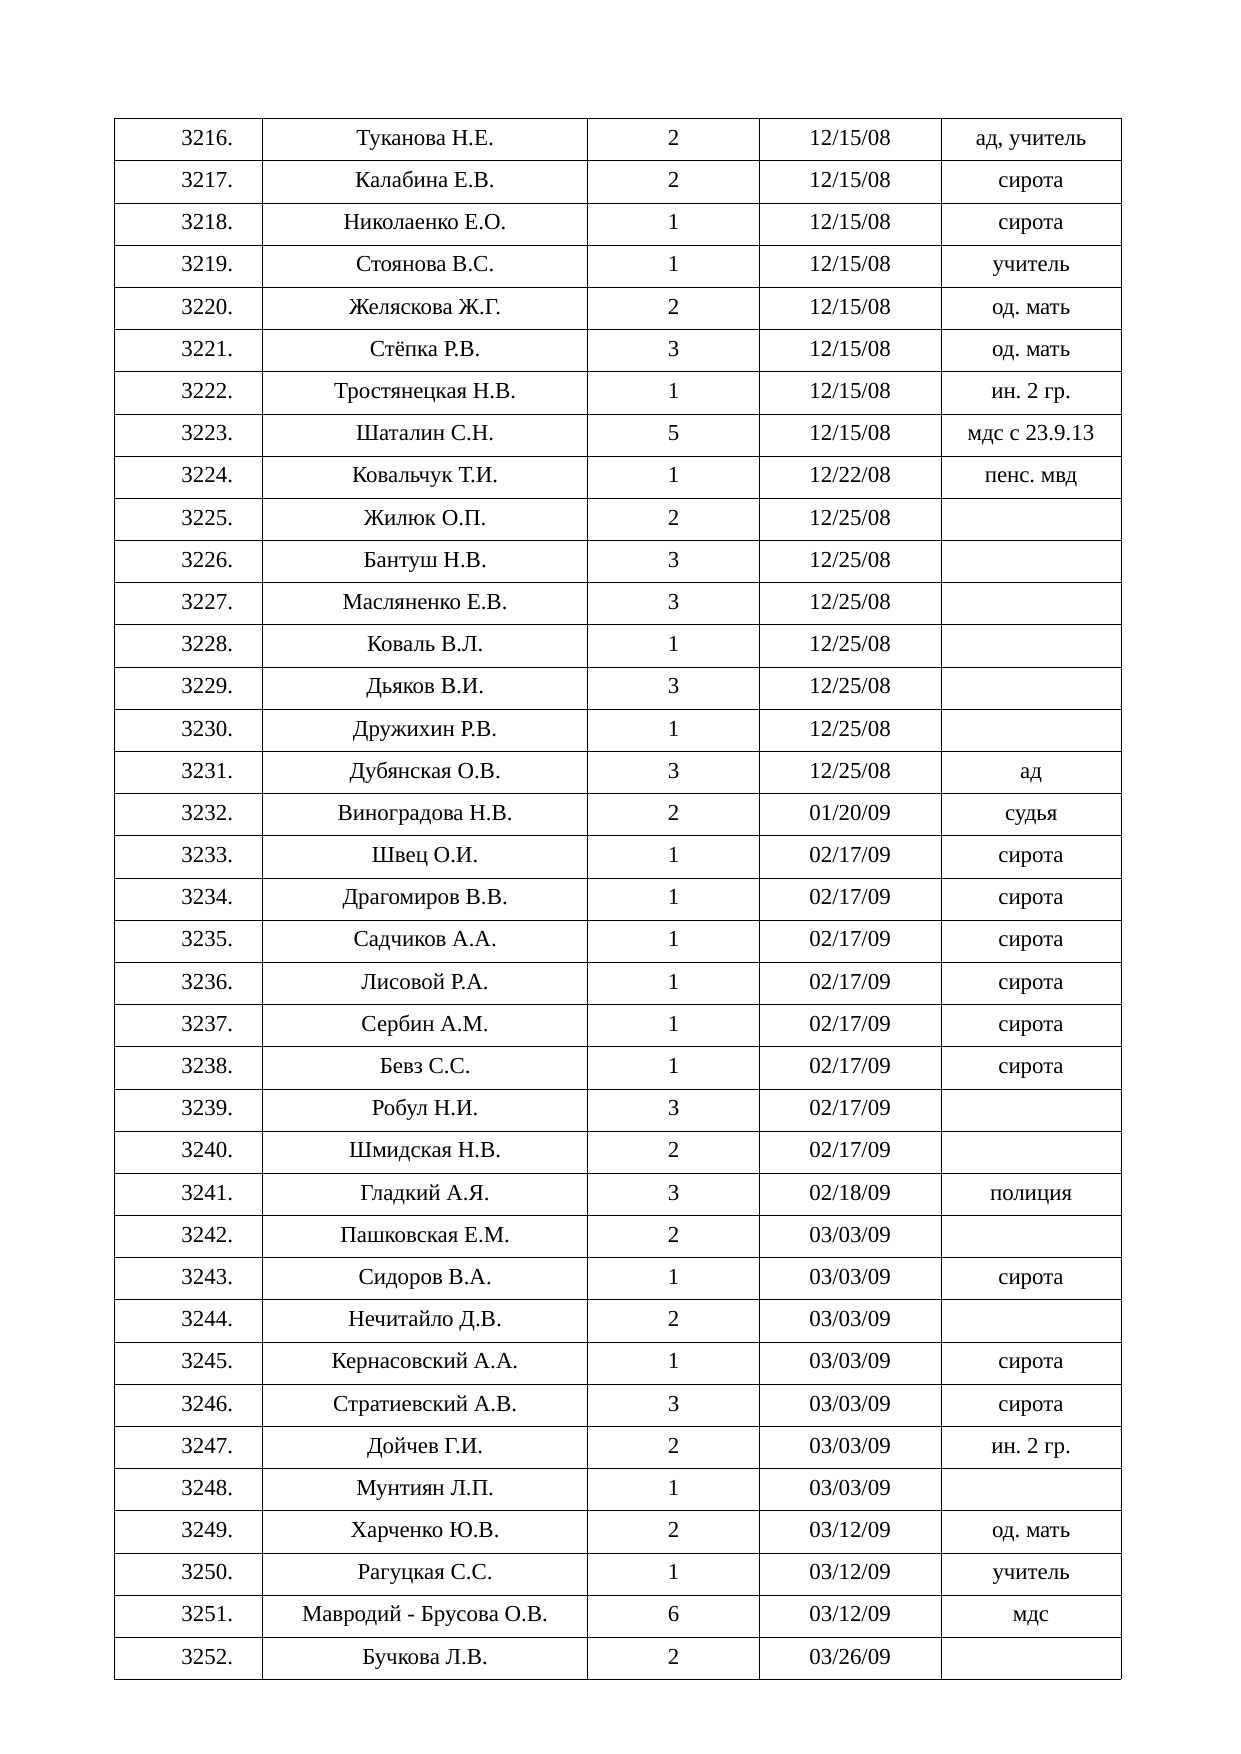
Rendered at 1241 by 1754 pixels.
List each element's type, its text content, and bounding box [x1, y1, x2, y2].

table_cell 3 [588, 668, 759, 709]
table_cell Пашковская Е.М. [263, 1216, 587, 1257]
table_cell 03.03.09 [760, 1469, 941, 1510]
table_cell [115, 288, 262, 329]
table_cell 25.12.08 [760, 541, 941, 582]
table_cell 25.12.08 [760, 710, 941, 751]
table_cell [115, 583, 262, 624]
table_cell Сидоров В.А. [263, 1258, 587, 1299]
table_cell сирота [942, 879, 1121, 920]
table_cell [942, 1469, 1121, 1510]
table_cell 2 [588, 1511, 759, 1552]
table_cell [115, 1638, 262, 1679]
table_cell Мавродий - Брусова О.В. [263, 1596, 587, 1637]
table_cell [115, 1385, 262, 1426]
table_cell [115, 1258, 262, 1299]
table_cell Бучкова Л.В. [263, 1638, 587, 1679]
table_cell 1 [588, 1554, 759, 1595]
table_cell 3 [588, 752, 759, 793]
table_cell 2 [588, 1132, 759, 1173]
table_cell [115, 1047, 262, 1088]
table_cell 1 [588, 625, 759, 667]
table_cell [115, 1596, 262, 1637]
table_cell 2 [588, 499, 759, 540]
table_cell 25.12.08 [760, 668, 941, 709]
table_cell 2 [588, 1216, 759, 1257]
table_cell 03.03.09 [760, 1300, 941, 1342]
table_cell Виноградова Н.В. [263, 794, 587, 835]
table_cell Ковальчук Т.И. [263, 457, 587, 498]
table_cell 1 [588, 1005, 759, 1046]
table_cell 2 [588, 288, 759, 329]
table_cell 03.03.09 [760, 1343, 941, 1384]
table_cell 1 [588, 1047, 759, 1088]
table_cell 15.12.08 [760, 119, 941, 160]
table_cell Рагуцкая С.С. [263, 1554, 587, 1595]
table_cell 15.12.08 [760, 204, 941, 245]
table_cell 3 [588, 1090, 759, 1131]
table_cell судья [942, 794, 1121, 835]
table_cell 2 [588, 119, 759, 160]
table_cell Робул Н.И. [263, 1090, 587, 1131]
table_cell [115, 879, 262, 920]
table_cell 03.03.09 [760, 1258, 941, 1299]
table_cell [942, 1090, 1121, 1131]
table_cell 15.12.08 [760, 330, 941, 371]
table_cell 25.12.08 [760, 752, 941, 793]
table_cell [115, 330, 262, 371]
table_cell 2 [588, 1638, 759, 1679]
table_cell 1 [588, 1343, 759, 1384]
table_cell од. мать [942, 330, 1121, 371]
table_cell [942, 583, 1121, 624]
table_cell 3 [588, 1174, 759, 1215]
table_cell [942, 1216, 1121, 1257]
table_cell сирота [942, 1343, 1121, 1384]
table_cell 17.02.09 [760, 836, 941, 877]
table_cell [115, 1511, 262, 1552]
table_cell Коваль В.Л. [263, 625, 587, 667]
table_cell 1 [588, 457, 759, 498]
table_cell [942, 1132, 1121, 1173]
table_cell Стёпка Р.В. [263, 330, 587, 371]
table_cell 12.03.09 [760, 1511, 941, 1552]
table_cell Гладкий А.Я. [263, 1174, 587, 1215]
table_cell 17.02.09 [760, 879, 941, 920]
table_cell 25.12.08 [760, 625, 941, 667]
table_cell Мунтиян Л.П. [263, 1469, 587, 1510]
table_cell Дойчев Г.И. [263, 1427, 587, 1468]
table_cell [115, 204, 262, 245]
table_cell 1 [588, 204, 759, 245]
table_cell сирота [942, 1385, 1121, 1426]
table_cell [115, 1469, 262, 1510]
table_cell сирота [942, 836, 1121, 877]
table_cell Калабина Е.В. [263, 161, 587, 202]
table_cell 1 [588, 246, 759, 287]
table_cell Нечитайло Д.В. [263, 1300, 587, 1342]
table_cell 18.02.09 [760, 1174, 941, 1215]
table_cell учитель [942, 246, 1121, 287]
table_cell Лисовой Р.А. [263, 963, 587, 1004]
table_cell 1 [588, 710, 759, 751]
table_cell 17.02.09 [760, 1090, 941, 1131]
table_cell сирота [942, 1047, 1121, 1088]
table_cell Дружихин Р.В. [263, 710, 587, 751]
table_cell [115, 499, 262, 540]
table_cell [115, 1554, 262, 1595]
table_cell Стоянова В.С. [263, 246, 587, 287]
table_cell Харченко Ю.В. [263, 1511, 587, 1552]
table_cell Жилюк О.П. [263, 499, 587, 540]
table_cell [942, 625, 1121, 667]
table_cell 17.02.09 [760, 1005, 941, 1046]
table_cell Бевз С.С. [263, 1047, 587, 1088]
table_cell Шмидская Н.В. [263, 1132, 587, 1173]
table_cell [115, 1005, 262, 1046]
table_cell [942, 1300, 1121, 1342]
table_cell Сербин А.М. [263, 1005, 587, 1046]
table_cell Тростянецкая Н.В. [263, 372, 587, 413]
table_cell 26.03.09 [760, 1638, 941, 1679]
table_cell 17.02.09 [760, 963, 941, 1004]
table_cell Масляненко Е.В. [263, 583, 587, 624]
table_cell полиция [942, 1174, 1121, 1215]
table_cell од. мать [942, 288, 1121, 329]
table_cell [942, 499, 1121, 540]
table_cell [115, 1216, 262, 1257]
table_cell [115, 1090, 262, 1131]
table_cell [115, 415, 262, 456]
table_cell [115, 372, 262, 413]
table_cell 1 [588, 372, 759, 413]
table_cell [115, 1300, 262, 1342]
table_cell 15.12.08 [760, 288, 941, 329]
table_cell [942, 668, 1121, 709]
table_cell [115, 1132, 262, 1173]
table_cell [115, 963, 262, 1004]
table_cell 15.12.08 [760, 161, 941, 202]
table_cell ад [942, 752, 1121, 793]
table_cell 1 [588, 836, 759, 877]
table_cell 15.12.08 [760, 415, 941, 456]
table_cell 1 [588, 1469, 759, 1510]
table_cell ин. 2 гр. [942, 372, 1121, 413]
table_cell Швец О.И. [263, 836, 587, 877]
table_cell [115, 1343, 262, 1384]
table_cell [115, 541, 262, 582]
table_cell 25.12.08 [760, 499, 941, 540]
table_cell 3 [588, 583, 759, 624]
table_cell сирота [942, 1258, 1121, 1299]
table_cell 1 [588, 963, 759, 1004]
table_cell Туканова Н.Е. [263, 119, 587, 160]
table_cell [115, 836, 262, 877]
table_cell [115, 1174, 262, 1215]
table_cell сирота [942, 921, 1121, 962]
table_cell 17.02.09 [760, 1047, 941, 1088]
table_cell 5 [588, 415, 759, 456]
table_cell 17.02.09 [760, 921, 941, 962]
table_cell Дьяков В.И. [263, 668, 587, 709]
table_cell 2 [588, 1427, 759, 1468]
table_cell [942, 1638, 1121, 1679]
table_cell 12.03.09 [760, 1554, 941, 1595]
table_cell [942, 710, 1121, 751]
table_cell [115, 710, 262, 751]
table_cell 12.03.09 [760, 1596, 941, 1637]
table_cell ад, учитель [942, 119, 1121, 160]
table_cell 2 [588, 1300, 759, 1342]
table_cell [115, 1427, 262, 1468]
table_cell Дубянская О.В. [263, 752, 587, 793]
table_cell [115, 246, 262, 287]
table_cell [115, 119, 262, 160]
table_cell 3 [588, 1385, 759, 1426]
table_cell учитель [942, 1554, 1121, 1595]
table_cell [115, 625, 262, 667]
table_cell 22.12.08 [760, 457, 941, 498]
table_cell 6 [588, 1596, 759, 1637]
table_cell 1 [588, 1258, 759, 1299]
table_cell Стратиевский А.В. [263, 1385, 587, 1426]
table_cell сирота [942, 1005, 1121, 1046]
table_cell [115, 794, 262, 835]
table_cell 1 [588, 921, 759, 962]
table_cell 03.03.09 [760, 1216, 941, 1257]
table_cell [115, 921, 262, 962]
table_cell пенс. мвд [942, 457, 1121, 498]
table_cell мдс [942, 1596, 1121, 1637]
table_cell 25.12.08 [760, 583, 941, 624]
table_cell мдс с 23.9.13 [942, 415, 1121, 456]
table_cell Николаенко Е.О. [263, 204, 587, 245]
table_cell 03.03.09 [760, 1385, 941, 1426]
table_cell 3 [588, 541, 759, 582]
table_cell Желяскова Ж.Г. [263, 288, 587, 329]
table_cell 3 [588, 330, 759, 371]
table_cell 17.02.09 [760, 1132, 941, 1173]
table_cell 1 [588, 879, 759, 920]
table_cell [115, 457, 262, 498]
table_cell 03.03.09 [760, 1427, 941, 1468]
table_cell сирота [942, 963, 1121, 1004]
table_cell Драгомиров В.В. [263, 879, 587, 920]
table_cell ин. 2 гр. [942, 1427, 1121, 1468]
table_cell 15.12.08 [760, 372, 941, 413]
table_cell 15.12.08 [760, 246, 941, 287]
table_cell [115, 752, 262, 793]
table_cell [115, 161, 262, 202]
table_cell од. мать [942, 1511, 1121, 1552]
table_cell сирота [942, 204, 1121, 245]
table_cell Кернасовский А.А. [263, 1343, 587, 1384]
table_cell 2 [588, 161, 759, 202]
table_cell Шаталин С.Н. [263, 415, 587, 456]
table_cell Бантуш Н.В. [263, 541, 587, 582]
table_cell [942, 541, 1121, 582]
table_cell сирота [942, 161, 1121, 202]
table_cell Садчиков А.А. [263, 921, 587, 962]
table_cell [115, 668, 262, 709]
table_cell 2 [588, 794, 759, 835]
table_cell 20.01.09 [760, 794, 941, 835]
